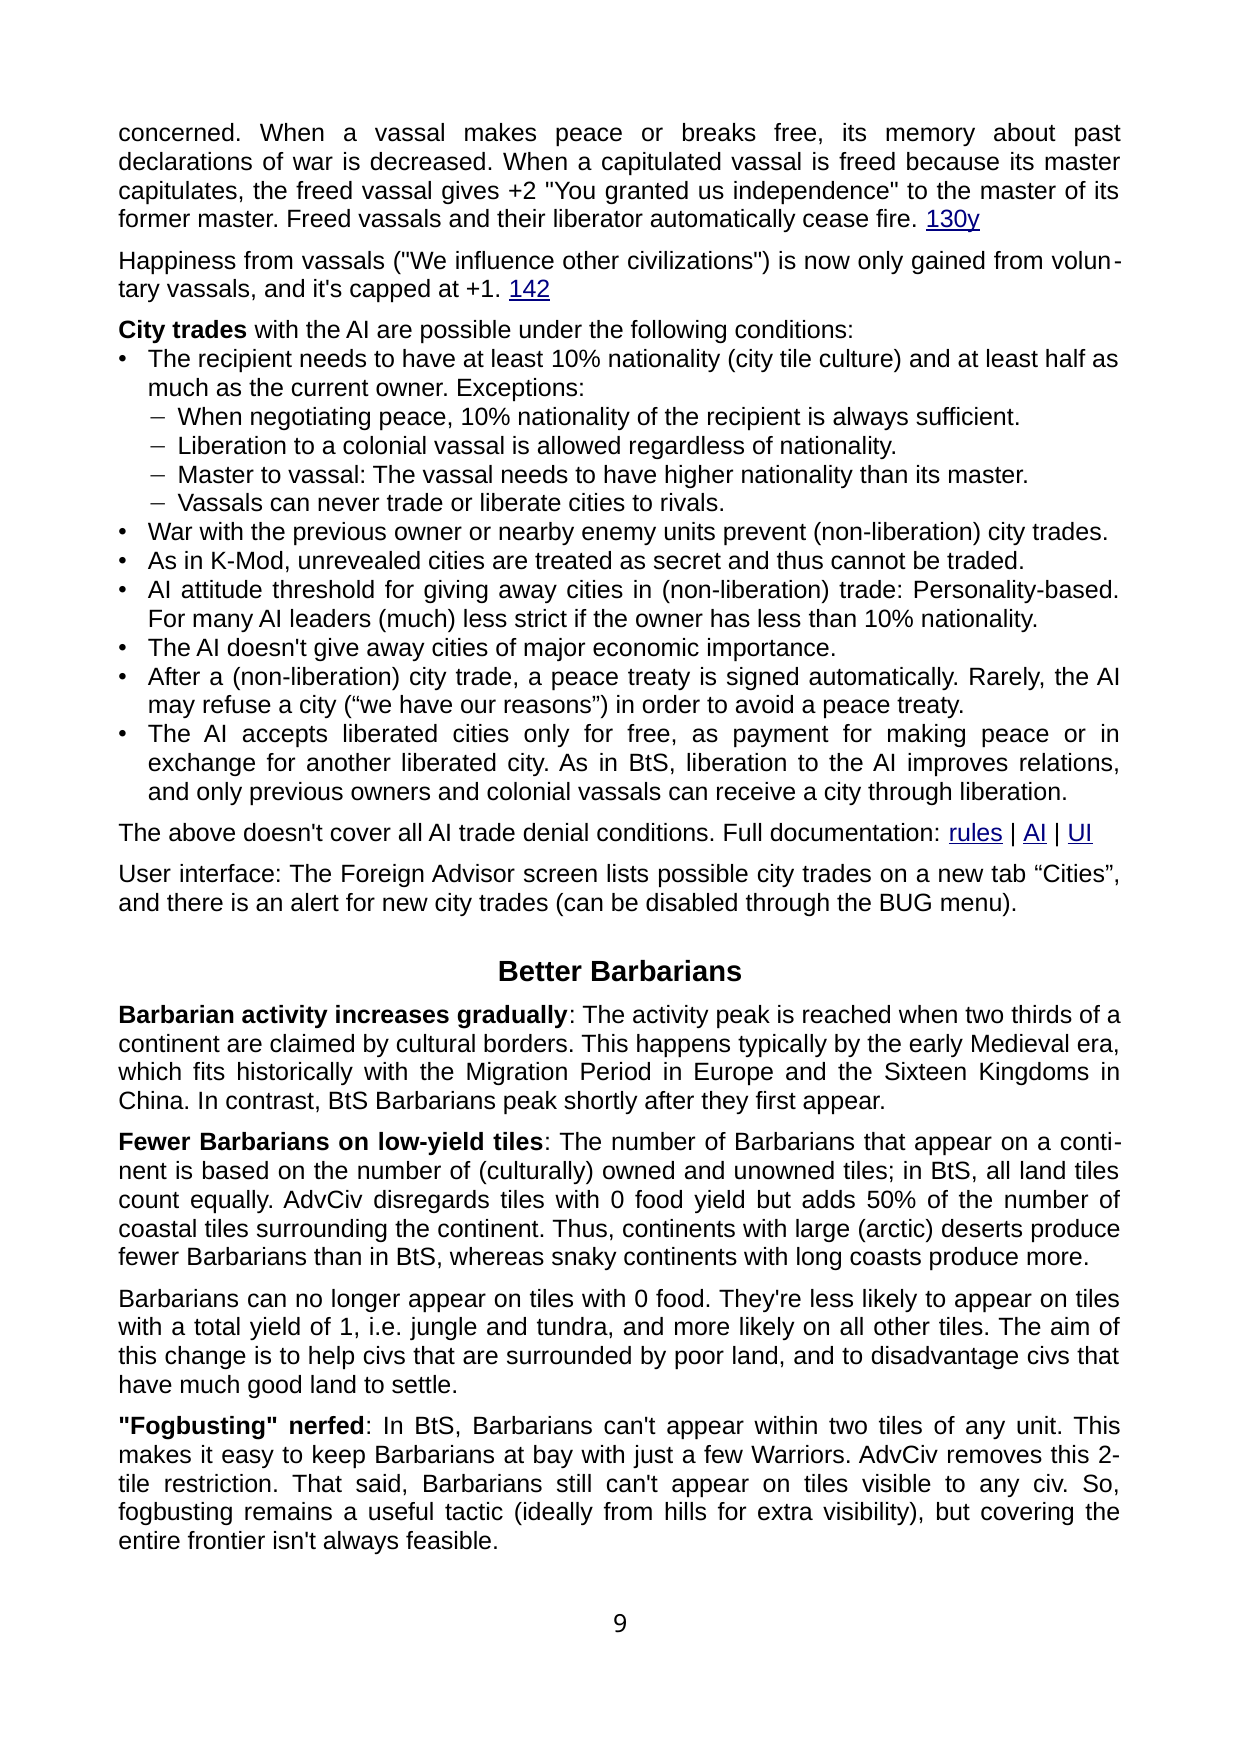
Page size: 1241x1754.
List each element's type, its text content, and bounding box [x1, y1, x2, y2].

text Barbarians can no longer appear on tiles with 0 food. They're less likely to appear on tiles with a total yield of 1, i.e. jungle and tundra, and more likely on all other tiles. The aim of this change is to help civs that are surrounded by poor land, and to disadvantage civs that have much good land to settle. [118, 1284, 1122, 1399]
list AI attitude threshold for giving away cities in (non-liberation) trade: Personality-based. For many AI leaders (much) less strict if the owner has less than 10% nationality. [118, 575, 1122, 633]
subtitle Better Barbarians [118, 954, 1122, 987]
text Happiness from vassals ("We influence other civilizations") is now only gained from volun­tary vassals, and it's capped at +1. 142 [118, 246, 1122, 303]
list The recipient needs to have at least 10% nationality (city tile culture) and at least half as much as the current owner. Exceptions: [118, 344, 1122, 402]
text The above doesn't cover all AI trade denial conditions. Full documentation: rules | AI | UI [118, 818, 1122, 847]
text User interface: The Foreign Advisor screen lists possible city trades on a new tab “Cities”, and there is an alert for new city trades (can be disabled through the BUG menu). [118, 859, 1122, 916]
list After a (non-liberation) city trade, a peace treaty is signed automatically. Rarely, the AI may refuse a city (“we have our reasons”) in order to avoid a peace treaty. [118, 661, 1122, 719]
list As in K-Mod, unrevealed cities are treated as secret and thus cannot be traded. [118, 546, 1122, 575]
list Master to vassal: The vassal needs to have higher nationality than its master. [148, 459, 1122, 488]
text "Fogbusting" nerfed: In BtS, Barbarians can't appear within two tiles of any unit. This makes it easy to keep Barbarians at bay with just a few Warriors. AdvCiv removes this 2-tile restriction. That said, Barbarians still can't appear on tiles visible to any civ. So, fogbusting remains a useful tactic (ideally from hills for extra visibility), but covering the entire frontier isn't always feasible. [118, 1411, 1122, 1555]
list The AI doesn't give away cities of major economic importance. [118, 633, 1122, 661]
text City trades with the AI are possible under the following conditions: [118, 316, 1122, 344]
list When negotiating peace, 10% nationality of the recipient is always sufficient. [148, 402, 1122, 431]
list The AI accepts liberated cities only for free, as payment for making peace or in exchange for another liberated city. As in BtS, liberation to the AI improves relations, and only previous owners and colonial vassals can receive a city through liberation. [118, 719, 1122, 805]
list Liberation to a colonial vassal is allowed regardless of nationality. [148, 431, 1122, 459]
list War with the previous owner or nearby enemy units prevent (non-liberation) city trades. [118, 517, 1122, 546]
list Vassals can never trade or liberate cities to rivals. [148, 488, 1122, 517]
text Barbarian activity increases gradually: The activity peak is reached when two thirds of a continent are claimed by cultural borders. This happens typically by the early Medieval era, which fits historically with the Migration Period in Europe and the Sixteen Kingdoms in China. In contrast, BtS Barbarians peak shortly after they first appear. [118, 1000, 1122, 1115]
text Fewer Barbarians on low-yield tiles: The number of Barbarians that appear on a conti­nent is based on the number of (culturally) owned and unowned tiles; in BtS, all land tiles count equally. AdvCiv disregards tiles with 0 food yield but adds 50% of the number of coastal tiles surrounding the continent. Thus, continents with large (arctic) deserts produce fewer Barbarians than in BtS, whereas snaky continents with long coasts produce more. [118, 1127, 1122, 1271]
text concerned. When a vassal makes peace or breaks free, its memory about past declarations of war is decreased. When a capitulated vassal is freed because its master capitulates, the freed vassal gives +2 "You granted us independence" to the master of its former master. Freed vassals and their liberator automatically cease fire. 130y [118, 118, 1122, 233]
